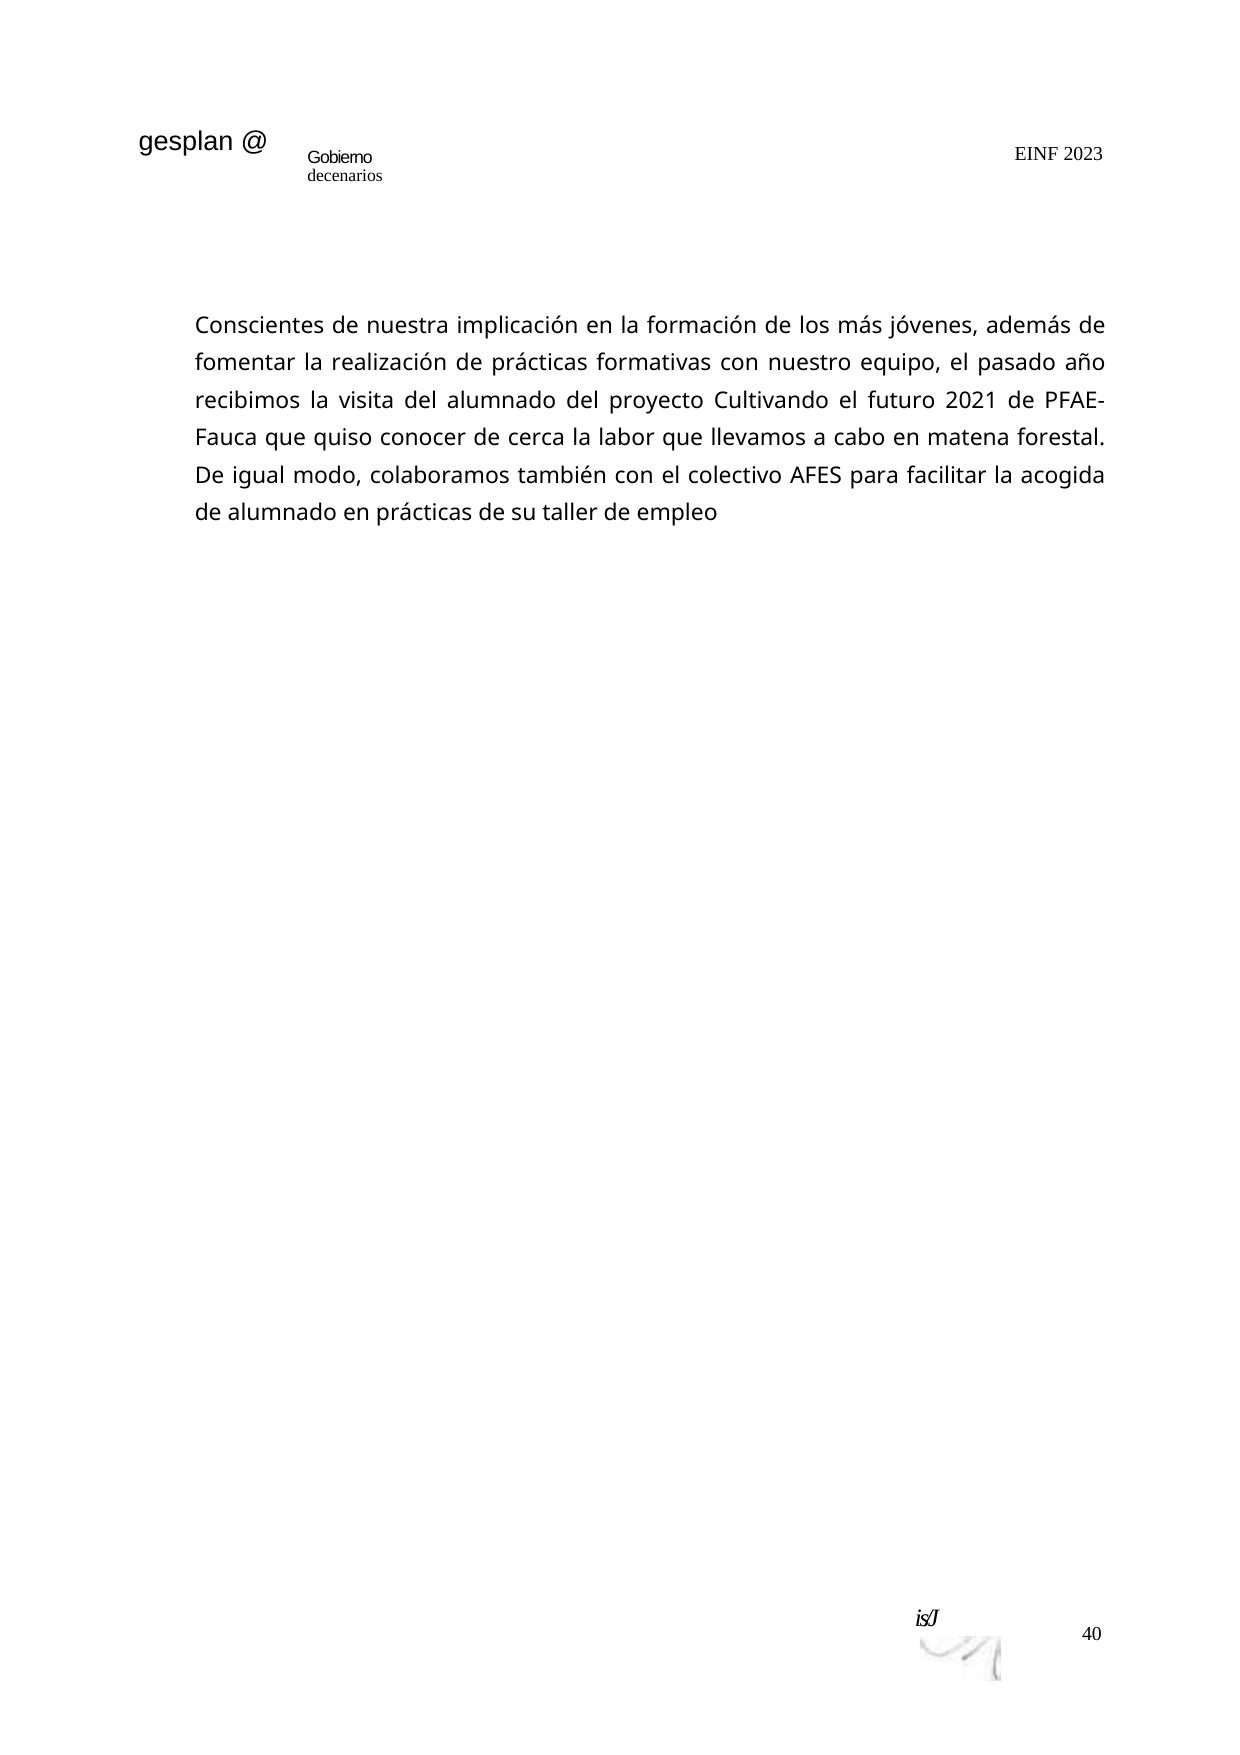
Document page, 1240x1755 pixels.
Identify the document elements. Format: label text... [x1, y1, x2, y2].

text gesplan @ [138, 128, 303, 156]
text i s/J [914, 1606, 1014, 1631]
text Conscientes de nuestra implicación en la formación de los más jóvenes, además de fomentar la realización de prácticas formativas con nuestro equipo, el pasado año recibimos la visita del alumnado del proyecto Cultivando el futuro 2021 de PFAE- Fauca que quiso conocer de cerca la labor que llevamos a cabo en matena forestal. De igual modo, colaboramos también con el colectivo AFES para facilitar la acogida de alumnado en prácticas de su taller de empleo [194, 303, 1107, 528]
picture [919, 1636, 1001, 1681]
text Gobierno [307, 150, 1107, 167]
text decenarios [307, 167, 1107, 185]
text EINF 2023 [1014, 144, 1106, 164]
text 40 [1082, 1625, 1108, 1644]
